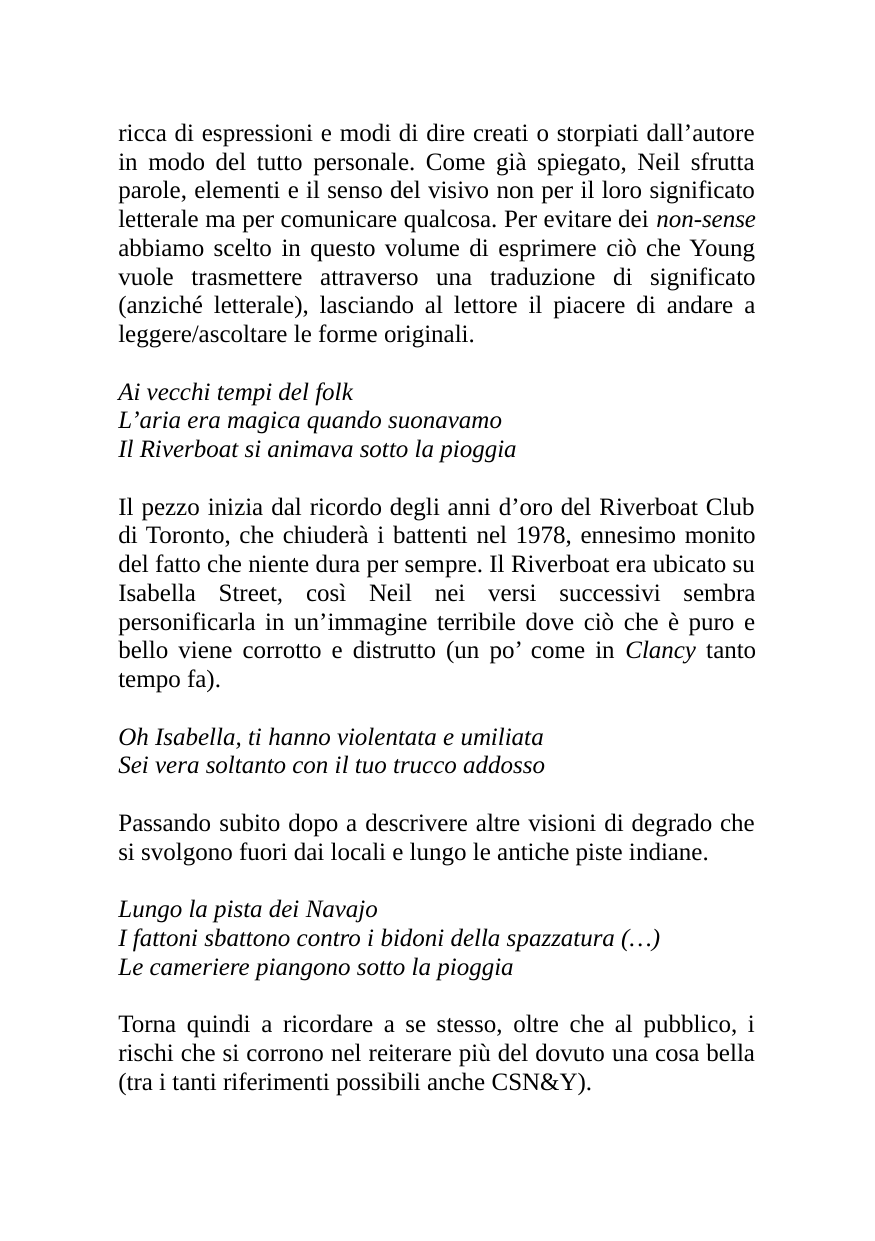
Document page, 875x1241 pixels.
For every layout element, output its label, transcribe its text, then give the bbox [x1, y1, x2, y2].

text Oh Isabella, ti hanno violentata e umiliata [118, 722, 756, 751]
text Torna quindi a ricordare a se stesso, oltre che al pubblico, i rischi che si corrono nel reiterare più del dovuto una cosa bella (tra i tanti riferimenti possibili anche CSN&Y). [118, 1009, 756, 1096]
text Le cameriere piangono sotto la pioggia [118, 952, 756, 981]
text Sei vera soltanto con il tuo trucco addosso [118, 751, 756, 779]
text Lungo la pista dei Navajo [118, 894, 756, 923]
text L’aria era magica quando suonavamo [118, 406, 756, 434]
text Passando subito dopo a descrivere altre visioni di degrado che si svolgono fuori dai locali e lungo le antiche piste indiane. [118, 808, 756, 866]
text Il Riverboat si animava sotto la pioggia [118, 434, 756, 463]
text I fattoni sbattono contro i bidoni della spazzatura (…) [118, 923, 756, 952]
text ricca di espressioni e modi di dire creati o storpiati dall’autore in modo del tutto personale. Come già spiegato, Neil sfrutta parole, elementi e il senso del visivo non per il loro significato letterale ma per comunicare qualcosa. Per evitare dei non-sense abbiamo scelto in questo volume di esprimere ciò che Young vuole trasmettere attraverso una traduzione di significato (anziché letterale), lasciando al lettore il piacere di andare a leggere/ascoltare le forme originali. [118, 118, 756, 348]
subtitle Ai vecchi tempi del folk [118, 377, 756, 406]
text Il pezzo inizia dal ricordo degli anni d’oro del Riverboat Club di Toronto, che chiuderà i battenti nel 1978, ennesimo monito del fatto che niente dura per sempre. Il Riverboat era ubicato su Isabella Street, così Neil nei versi successivi sembra personificarla in un’immagine terribile dove ciò che è puro e bello viene corrotto e distrutto (un po’ come in Clancy tanto tempo fa). [118, 492, 756, 693]
